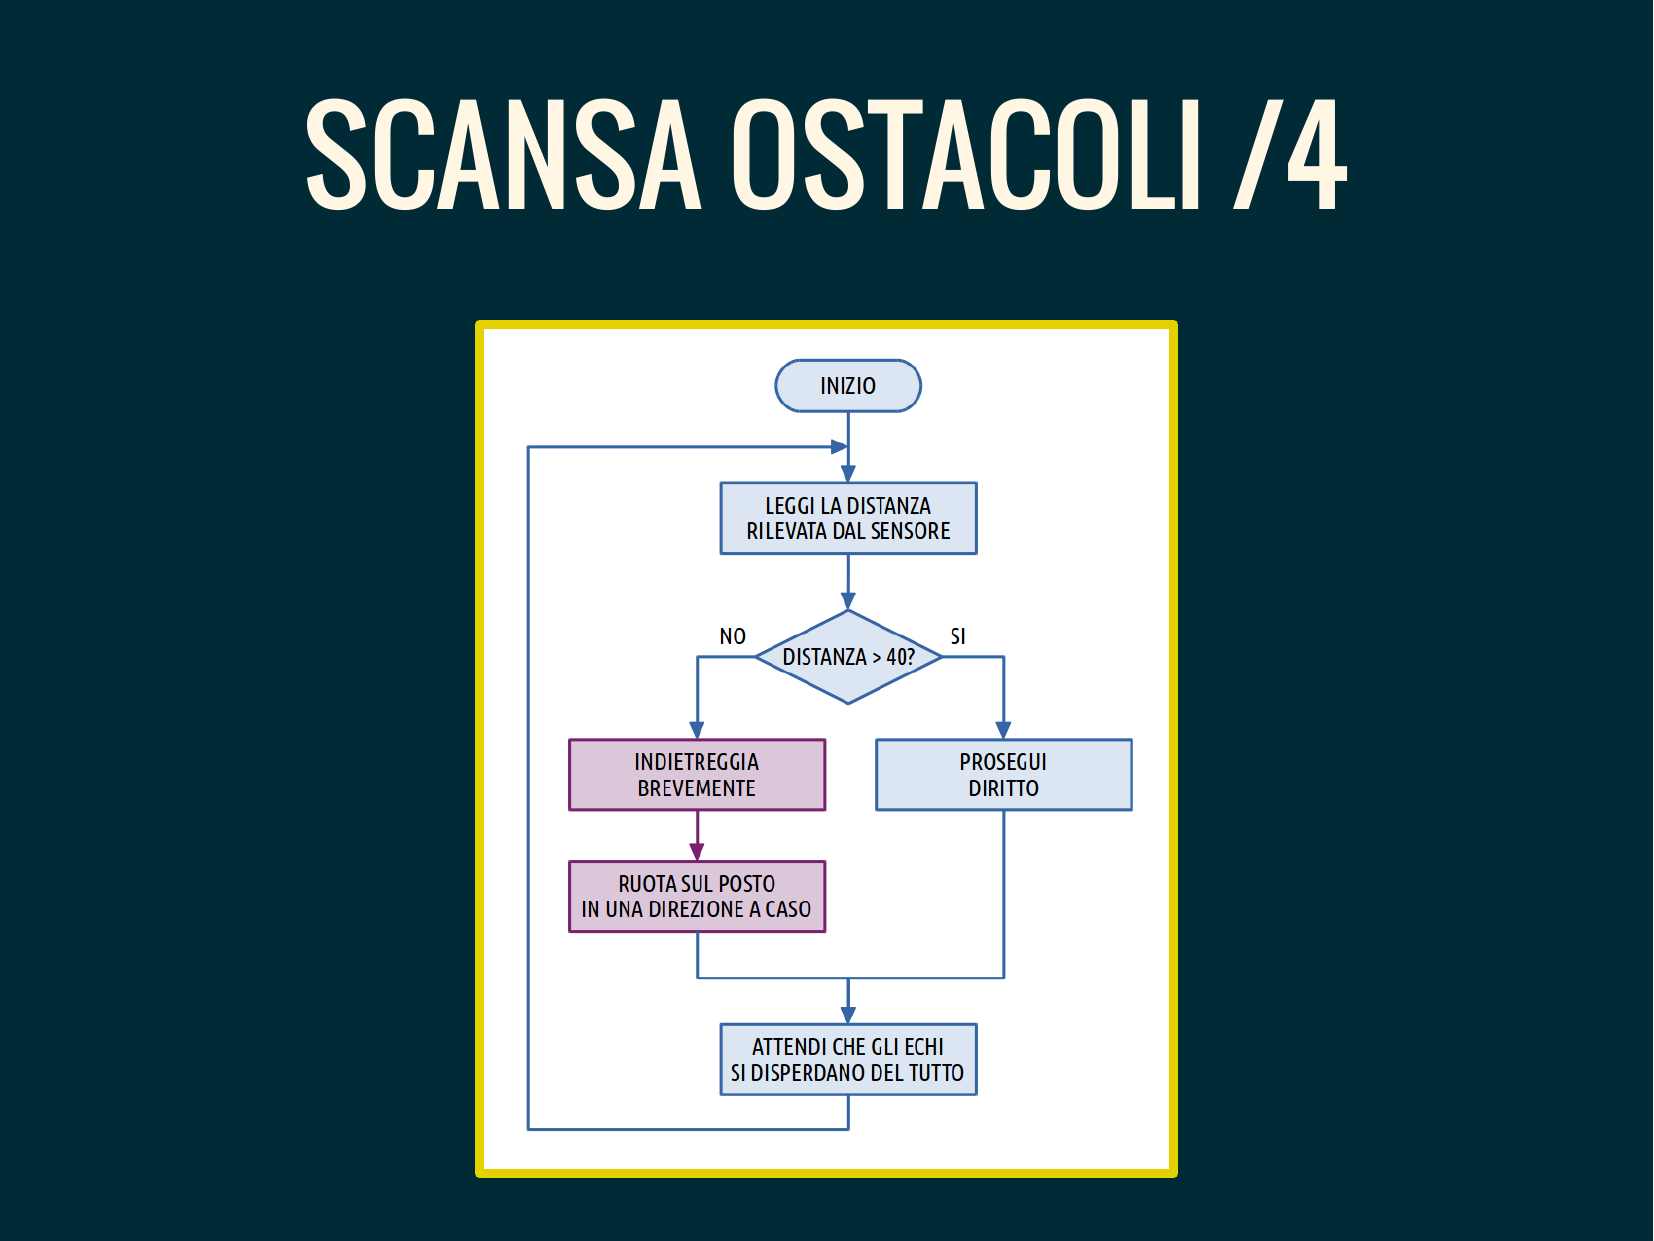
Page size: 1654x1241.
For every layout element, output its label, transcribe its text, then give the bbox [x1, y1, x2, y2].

picture [484, 328, 1169, 1170]
title Scansa ostacoli /4 [82, 49, 1571, 257]
